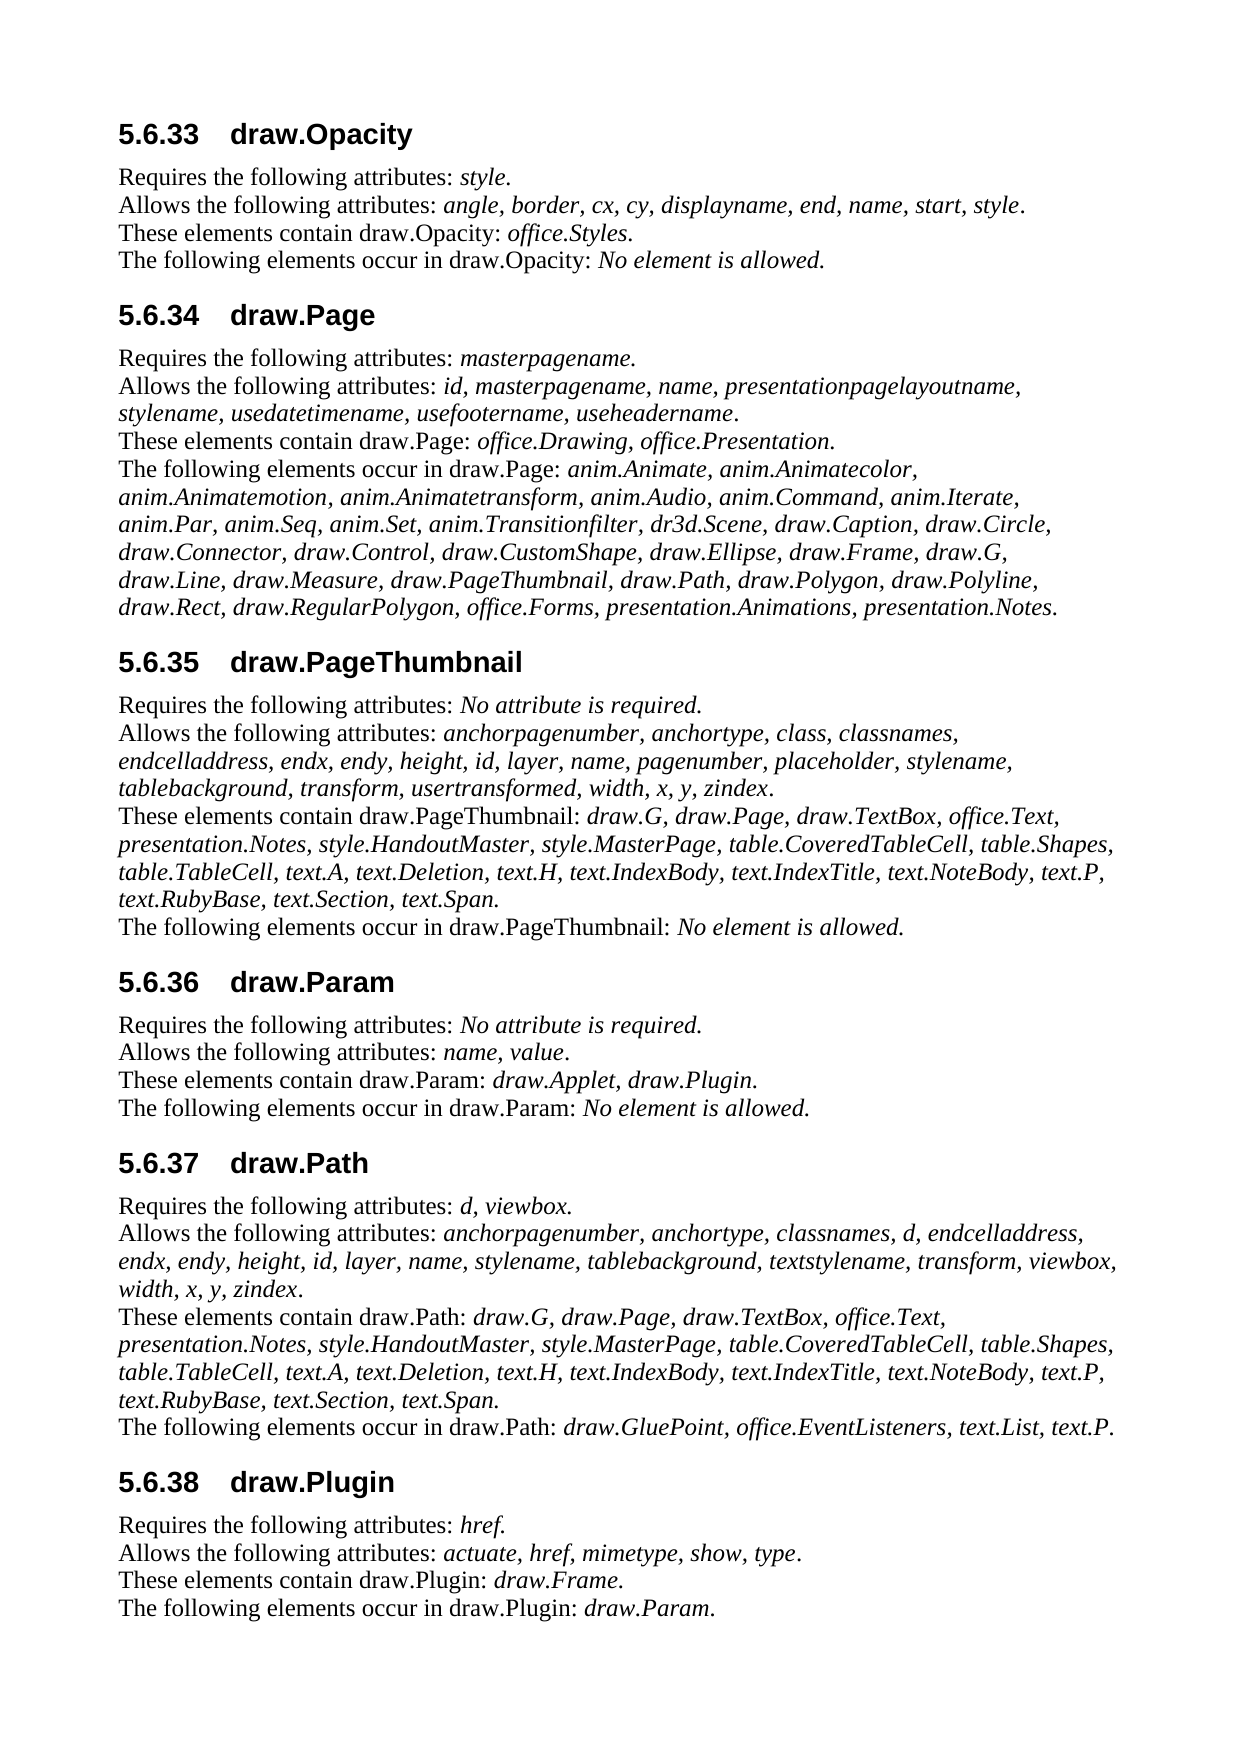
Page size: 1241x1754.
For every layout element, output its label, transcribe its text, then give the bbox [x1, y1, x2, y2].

text Requires the following attributes: No attribute is required. [118, 691, 1122, 719]
subtitle draw.Path [118, 1147, 1122, 1179]
text These elements contain draw.Opacity: office.Styles. [118, 219, 1122, 246]
subtitle draw.Param [118, 966, 1122, 998]
text The following elements occur in draw.Plugin: draw.Param. [118, 1594, 1122, 1622]
text Requires the following attributes: masterpagename. [118, 344, 1122, 372]
text Allows the following attributes: id, masterpagename, name, presentationpagelayoutname, stylename, usedatetimename, usefootername, useheadername. [118, 372, 1122, 427]
text Allows the following attributes: actuate, href, mimetype, show, type. [118, 1539, 1122, 1567]
subtitle draw.Plugin [118, 1466, 1122, 1499]
text The following elements occur in draw.Param: No element is allowed. [118, 1094, 1122, 1122]
text Allows the following attributes: name, value. [118, 1038, 1122, 1066]
text Requires the following attributes: href. [118, 1511, 1122, 1539]
text These elements contain draw.Path: draw.G, draw.Page, draw.TextBox, office.Text, presentation.Notes, style.HandoutMaster, style.MasterPage, table.CoveredTableCell, table.Shapes, table.TableCell, text.A, text.Deletion, text.H, text.IndexBody, text.IndexTitle, text.NoteBody, text.P, text.RubyBase, text.Section, text.Span. [118, 1303, 1122, 1413]
text Allows the following attributes: anchorpagenumber, anchortype, class, classnames, endcelladdress, endx, endy, height, id, layer, name, pagenumber, placeholder, stylename, tablebackground, transform, usertransformed, width, x, y, zindex. [118, 719, 1122, 802]
text The following elements occur in draw.PageThumbnail: No element is allowed. [118, 913, 1122, 941]
text Allows the following attributes: angle, border, cx, cy, displayname, end, name, start, style. [118, 191, 1122, 219]
subtitle draw.Page [118, 299, 1122, 332]
subtitle draw.PageThumbnail [118, 646, 1122, 679]
text Requires the following attributes: style. [118, 163, 1122, 191]
subtitle draw.Opacity [118, 118, 1122, 151]
text The following elements occur in draw.Page: anim.Animate, anim.Animatecolor, anim.Animatemotion, anim.Animatetransform, anim.Audio, anim.Command, anim.Iterate, anim.Par, anim.Seq, anim.Set, anim.Transitionfilter, dr3d.Scene, draw.Caption, draw.Circle, draw.Connector, draw.Control, draw.CustomShape, draw.Ellipse, draw.Frame, draw.G, draw.Line, draw.Measure, draw.PageThumbnail, draw.Path, draw.Polygon, draw.Polyline, draw.Rect, draw.RegularPolygon, office.Forms, presentation.Animations, presentation.Notes. [118, 455, 1122, 621]
text Allows the following attributes: anchorpagenumber, anchortype, classnames, d, endcelladdress, endx, endy, height, id, layer, name, stylename, tablebackground, textstylename, transform, viewbox, width, x, y, zindex. [118, 1219, 1122, 1303]
text The following elements occur in draw.Opacity: No element is allowed. [118, 246, 1122, 274]
text These elements contain draw.Plugin: draw.Frame. [118, 1567, 1122, 1594]
text Requires the following attributes: d, viewbox. [118, 1192, 1122, 1219]
text The following elements occur in draw.Path: draw.GluePoint, office.EventListeners, text.List, text.P. [118, 1413, 1122, 1441]
text These elements contain draw.PageThumbnail: draw.G, draw.Page, draw.TextBox, office.Text, presentation.Notes, style.HandoutMaster, style.MasterPage, table.CoveredTableCell, table.Shapes, table.TableCell, text.A, text.Deletion, text.H, text.IndexBody, text.IndexTitle, text.NoteBody, text.P, text.RubyBase, text.Section, text.Span. [118, 802, 1122, 913]
text Requires the following attributes: No attribute is required. [118, 1011, 1122, 1038]
text These elements contain draw.Page: office.Drawing, office.Presentation. [118, 427, 1122, 455]
text These elements contain draw.Param: draw.Applet, draw.Plugin. [118, 1066, 1122, 1094]
